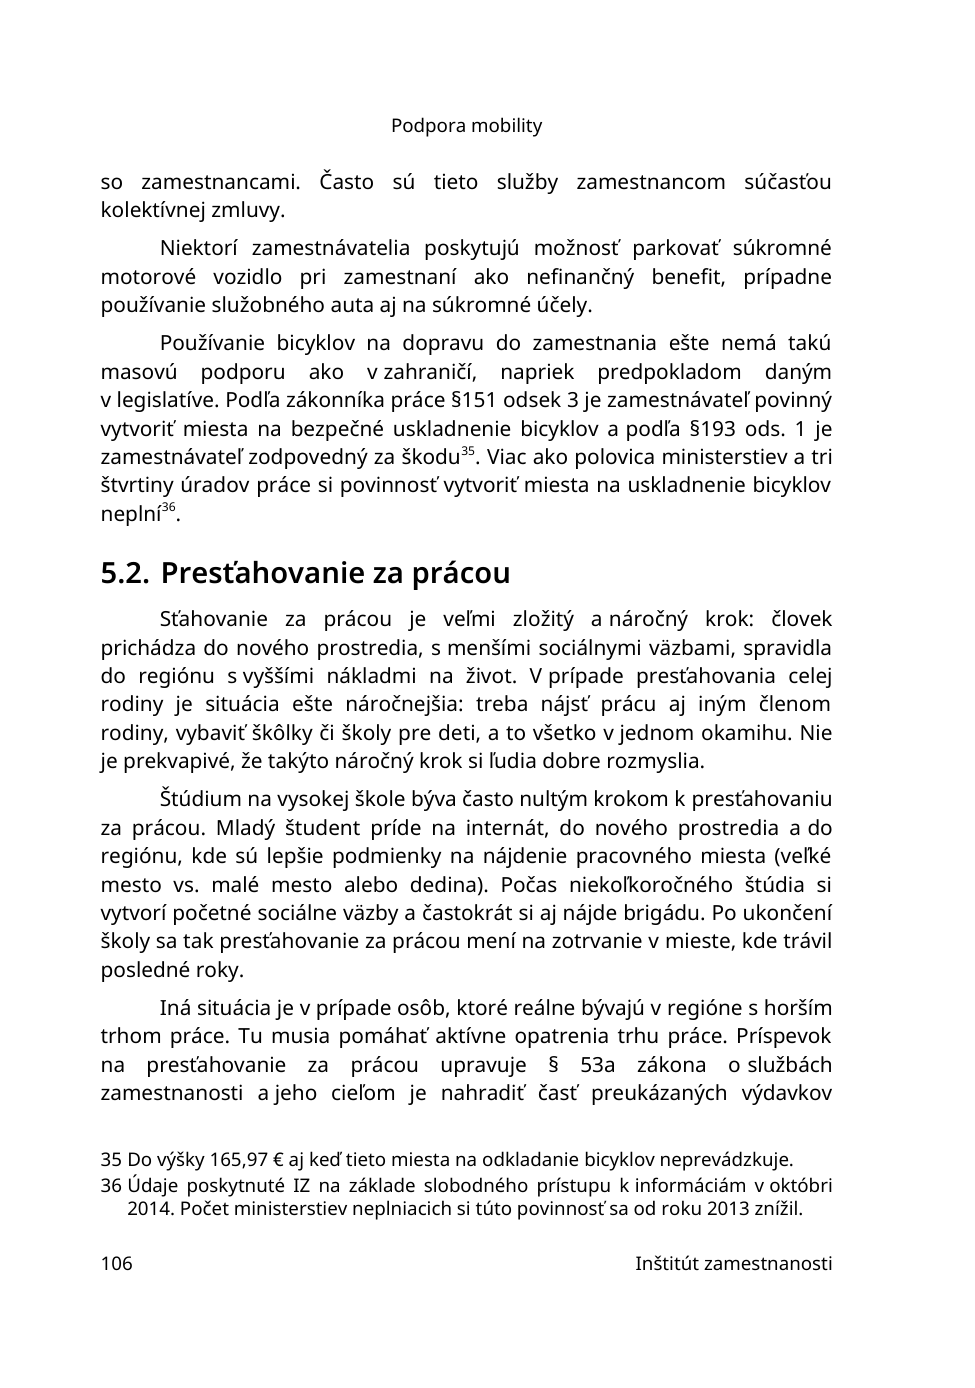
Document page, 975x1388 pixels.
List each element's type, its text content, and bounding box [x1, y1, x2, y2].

subtitle Presťahovanie za prácou [100, 552, 833, 592]
text Údaje poskytnuté IZ na základe slobodného prístupu k informáciám v októbri 2014. Počet ministerstiev neplniacich si túto povinnosť sa od roku 2013 znížil. [100, 1172, 833, 1221]
text Do výšky 165,97 € aj keď tieto miesta na odkladanie bicyklov neprevádzkuje. [100, 1146, 833, 1172]
text so zamestnancami. Často sú tieto služby zamestnancom súčasťou kolektívnej zmluvy. [100, 167, 833, 224]
text Sťahovanie za prácou je veľmi zložitý a náročný krok: človek prichádza do nového prostredia, s menšími sociálnymi väzbami, spravidla do regiónu s vyššími nákladmi na život. V prípade presťahovania celej rodiny je situácia ešte náročnejšia: treba nájsť prácu aj iným členom rodiny, vybaviť škôlky či školy pre deti, a to všetko v jednom okamihu. Nie je prekvapivé, že takýto náročný krok si ľudia dobre rozmyslia. [100, 604, 833, 775]
text Niektorí zamestnávatelia poskytujú možnosť parkovať súkromné motorové vozidlo pri zamestnaní ako nefinančný benefit, prípadne používanie služobného auta aj na súkromné účely. [100, 233, 833, 319]
text Používanie bicyklov na dopravu do zamestnania ešte nemá takú masovú podporu ako v zahraničí, napriek predpokladom daným v legislatíve. Podľa zákonníka práce §151 odsek 3 je zamestnávateľ povinný vytvoriť miesta na bezpečné uskladnenie bicyklov a podľa §193 ods. 1 je zamestnávateľ zodpovedný za škodu. Viac ako polovica ministerstiev a tri štvrtiny úradov práce si povinnosť vytvoriť miesta na uskladnenie bicyklov neplní. [100, 328, 833, 527]
text Iná situácia je v prípade osôb, ktoré reálne bývajú v regióne s horším trhom práce. Tu musia pomáhať aktívne opatrenia trhu práce. Príspevok na presťahovanie za prácou upravuje § 53a zákona o službách zamestnanosti a jeho cieľom je nahradiť časť preukázaných výdavkov [100, 993, 833, 1107]
text Štúdium na vysokej škole býva často nultým krokom k presťahovaniu za prácou. Mladý študent príde na internát, do nového prostredia a do regiónu, kde sú lepšie podmienky na nájdenie pracovného miesta (veľké mesto vs. malé mesto alebo dedina). Počas niekoľkoročného štúdia si vytvorí početné sociálne väzby a častokrát si aj nájde brigádu. Po ukončení školy sa tak presťahovanie za prácou mení na zotrvanie v mieste, kde trávil posledné roky. [100, 784, 833, 983]
